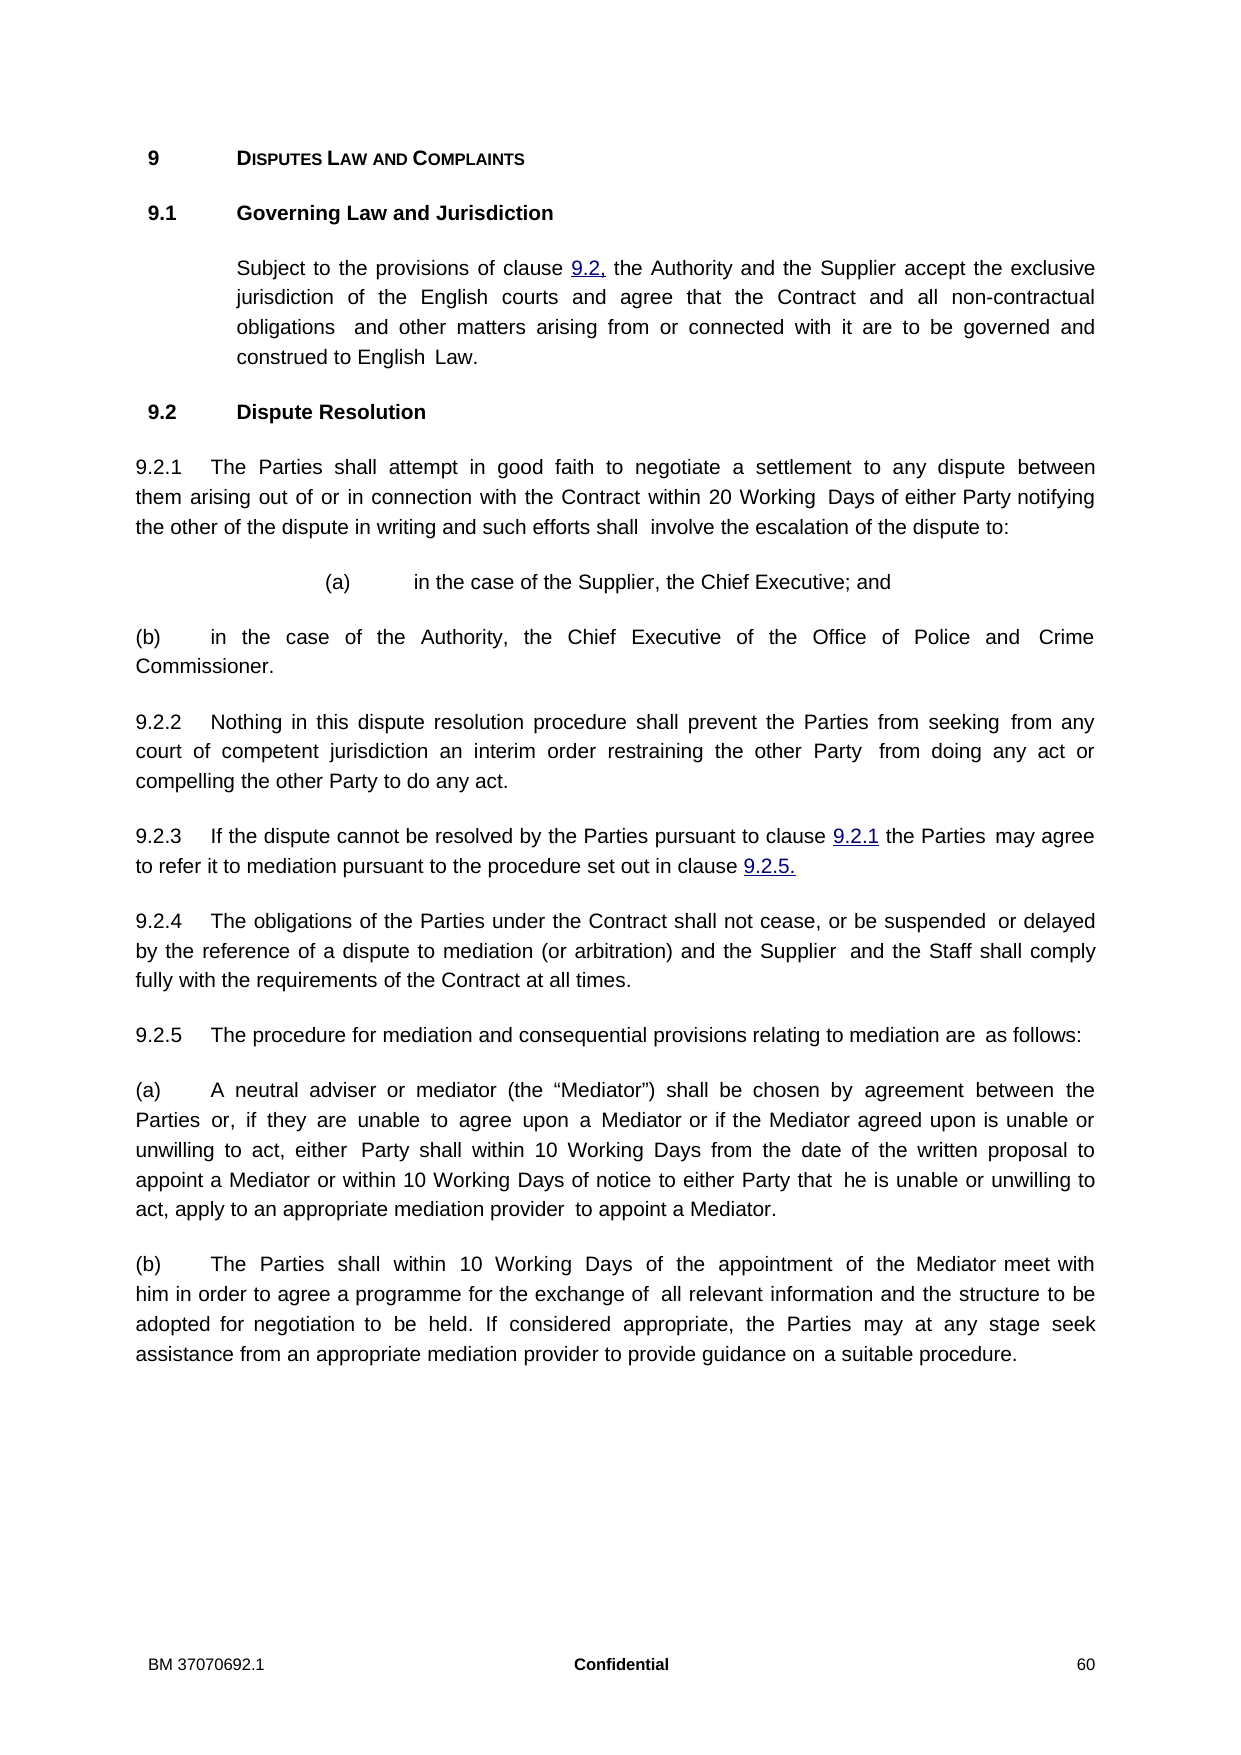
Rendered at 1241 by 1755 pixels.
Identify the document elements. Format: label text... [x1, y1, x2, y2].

text Subject to the provisions of clause 9.2, the Authority and the Supplier accept the exclusive jurisdiction of the English courts and agree that the Contract and all non-contractual obligations and other matters arising from or connected with it are to be governed and construed to English Law. [236, 255, 1096, 369]
list The Parties shall within 10 Working Days of the appointment of the Mediator meet with him in order to agree a programme for the exchange of all relevant information and the structure to be adopted for negotiation to be held. If considered appropriate, the Parties may at any stage seek assistance from an appropriate mediation provider to provide guidance on a suitable procedure. [135, 1252, 1096, 1366]
list in the case of the Supplier, the Chief Executive; and [325, 569, 1107, 593]
list If the dispute cannot be resolved by the Parties pursuant to clause 9.2.1 the Parties may agree to refer it to mediation pursuant to the procedure set out in clause 9.2.5. [135, 824, 1096, 878]
list The obligations of the Parties under the Contract shall not cease, or be suspended or delayed by the reference of a dispute to mediation (or arbitration) and the Supplier and the Staff shall comply fully with the requirements of the Contract at all times. [135, 909, 1096, 992]
subtitle Dispute Resolution [148, 400, 1107, 424]
list The procedure for mediation and consequential provisions relating to mediation are as follows: [135, 1023, 1094, 1047]
list in the case of the Authority, the Chief Executive of the Office of Police and Crime Commissioner. [135, 624, 1095, 678]
subtitle Governing Law and Jurisdiction [148, 200, 1107, 224]
list The Parties shall attempt in good faith to negotiate a settlement to any dispute between them arising out of or in connection with the Contract within 20 Working Days of either Party notifying the other of the dispute in writing and such efforts shall involve the escalation of the dispute to: [135, 455, 1096, 538]
list A neutral adviser or mediator (the “Mediator”) shall be chosen by agreement between the Parties or, if they are unable to agree upon a Mediator or if the Mediator agreed upon is unable or unwilling to act, either Party shall within 10 Working Days from the date of the written proposal to appoint a Mediator or within 10 Working Days of notice to either Party that he is unable or unwilling to act, apply to an appropriate mediation provider to appoint a Mediator. [135, 1078, 1095, 1221]
list Nothing in this dispute resolution procedure shall prevent the Parties from seeking from any court of competent jurisdiction an interim order restraining the other Party from doing any act or compelling the other Party to do any act. [135, 709, 1096, 793]
list DISPUTES LAW AND COMPLAINTS [148, 145, 1107, 169]
